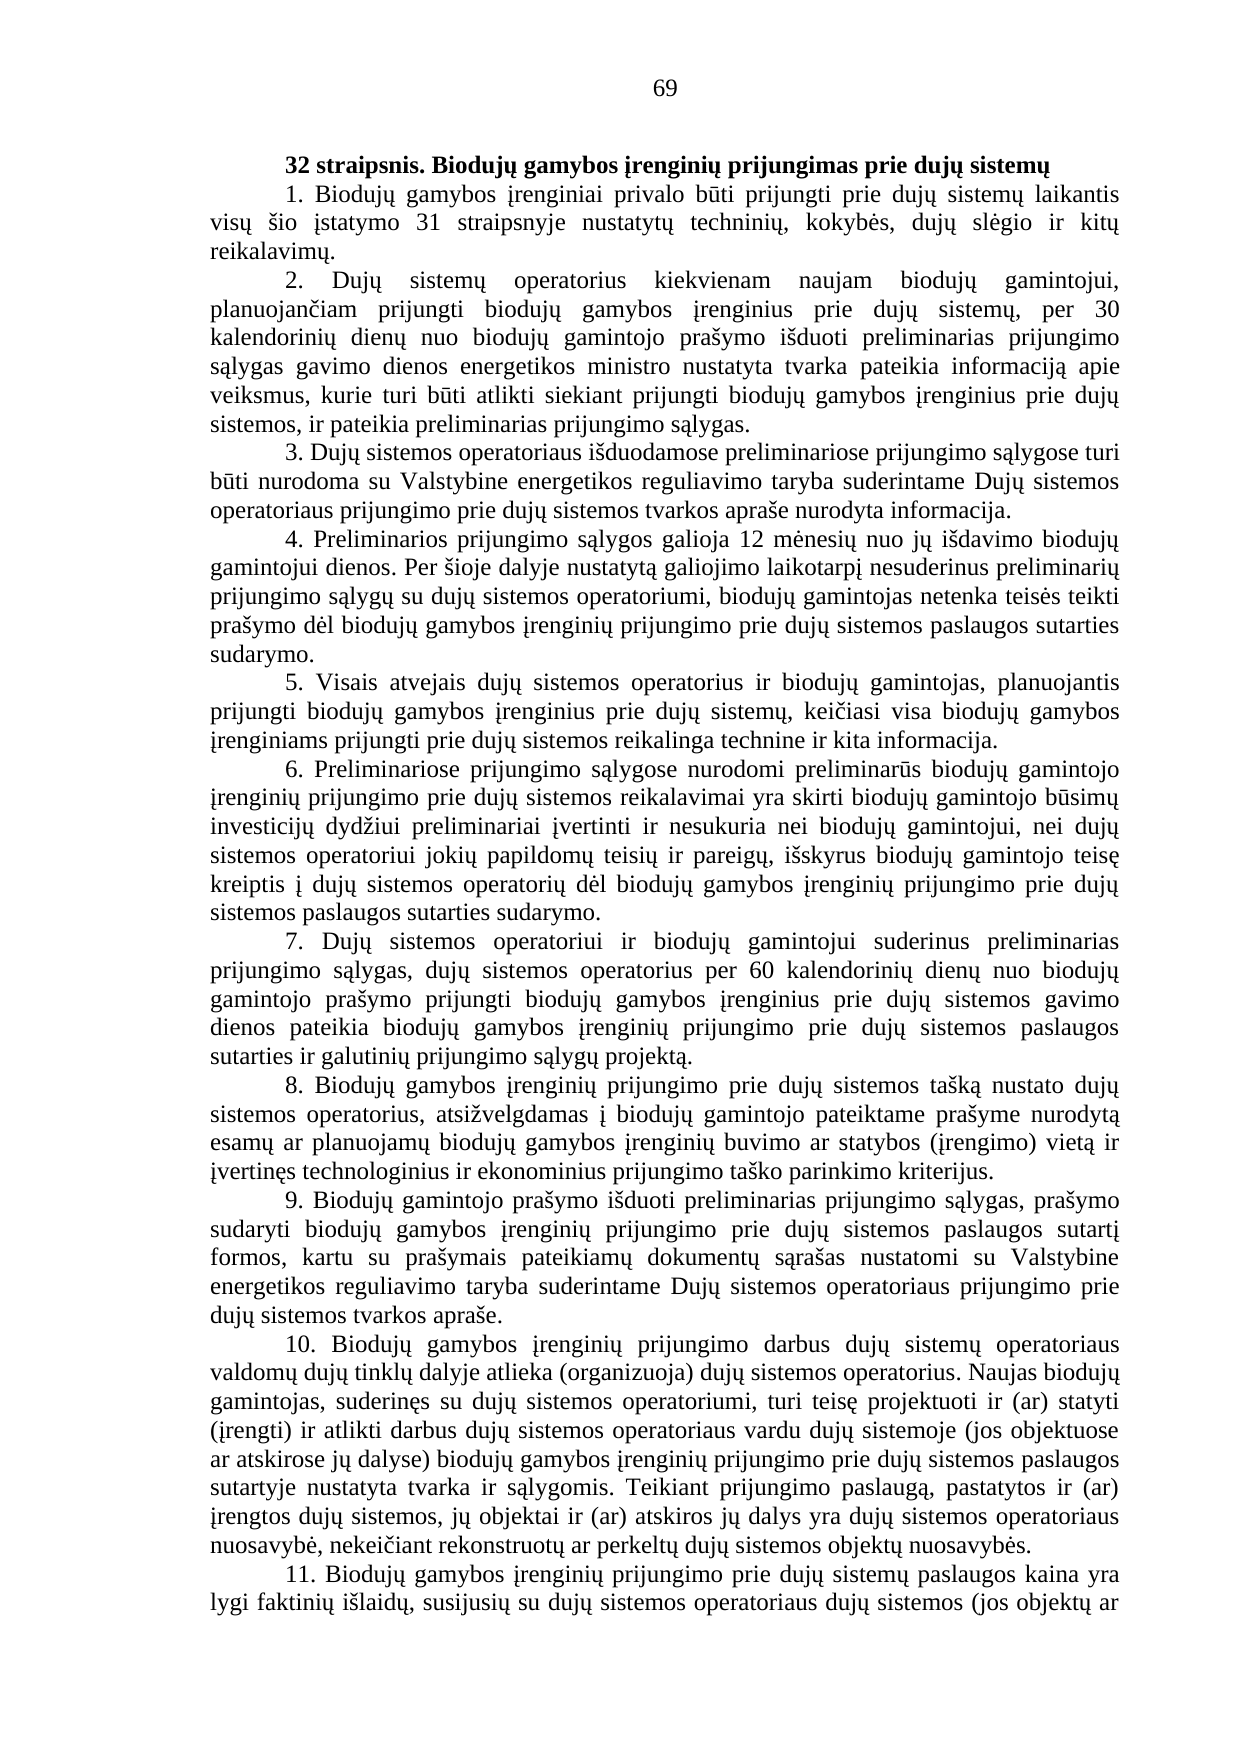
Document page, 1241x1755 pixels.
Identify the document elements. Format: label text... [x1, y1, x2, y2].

text 10. Biodujų gamybos įrenginių prijungimo darbus dujų sistemų operatoriaus valdomų dujų tinklų dalyje atlieka (organizuoja) dujų sistemos operatorius. Naujas biodujų gamintojas, suderinęs su dujų sistemos operatoriumi, turi teisę projektuoti ir (ar) statyti (įrengti) ir atlikti darbus dujų sistemos operatoriaus vardu dujų sistemoje (jos objektuose ar atskirose jų dalyse) biodujų gamybos įrenginių prijungimo prie dujų sistemos paslaugos sutartyje nustatyta tvarka ir sąlygomis. Teikiant prijungimo paslaugą, pastatytos ir (ar) įrengtos dujų sistemos, jų objektai ir (ar) atskiros jų dalys yra dujų sistemos operatoriaus nuosavybė, nekeičiant rekonstruotų ar perkeltų dujų sistemos objektų nuosavybės. [210, 1329, 1120, 1559]
text 32 straipsnis. Biodujų gamybos įrenginių prijungimas prie dujų sistemų [210, 150, 1120, 179]
text 4. Preliminarios prijungimo sąlygos galioja 12 mėnesių nuo jų išdavimo biodujų gamintojui dienos. Per šioje dalyje nustatytą galiojimo laikotarpį nesuderinus preliminarių prijungimo sąlygų su dujų sistemos operatoriumi, biodujų gamintojas netenka teisės teikti prašymo dėl biodujų gamybos įrenginių prijungimo prie dujų sistemos paslaugos sutarties sudarymo. [210, 524, 1120, 667]
text 5. Visais atvejais dujų sistemos operatorius ir biodujų gamintojas, planuojantis prijungti biodujų gamybos įrenginius prie dujų sistemų, keičiasi visa biodujų gamybos įrenginiams prijungti prie dujų sistemos reikalinga technine ir kita informacija. [210, 667, 1120, 754]
text 2. Dujų sistemų operatorius kiekvienam naujam biodujų gamintojui, planuojančiam prijungti biodujų gamybos įrenginius prie dujų sistemų, per 30 kalendorinių dienų nuo biodujų gamintojo prašymo išduoti preliminarias prijungimo sąlygas gavimo dienos energetikos ministro nustatyta tvarka pateikia informaciją apie veiksmus, kurie turi būti atlikti siekiant prijungti biodujų gamybos įrenginius prie dujų sistemos, ir pateikia preliminarias prijungimo sąlygas. [210, 265, 1120, 437]
text 3. Dujų sistemos operatoriaus išduodamose preliminariose prijungimo sąlygose turi būti nurodoma su Valstybine energetikos reguliavimo taryba suderintame Dujų sistemos operatoriaus prijungimo prie dujų sistemos tvarkos apraše nurodyta informacija. [210, 437, 1120, 524]
text 11. Biodujų gamybos įrenginių prijungimo prie dujų sistemų paslaugos kaina yra lygi faktinių išlaidų, susijusių su dujų sistemos operatoriaus dujų sistemos (jos objektų ar [210, 1559, 1120, 1616]
text 1. Biodujų gamybos įrenginiai privalo būti prijungti prie dujų sistemų laikantis visų šio įstatymo 31 straipsnyje nustatytų techninių, kokybės, dujų slėgio ir kitų reikalavimų. [210, 179, 1120, 265]
text 9. Biodujų gamintojo prašymo išduoti preliminarias prijungimo sąlygas, prašymo sudaryti biodujų gamybos įrenginių prijungimo prie dujų sistemos paslaugos sutartį formos, kartu su prašymais pateikiamų dokumentų sąrašas nustatomi su Valstybine energetikos reguliavimo taryba suderintame Dujų sistemos operatoriaus prijungimo prie dujų sistemos tvarkos apraše. [210, 1185, 1120, 1329]
text 6. Preliminariose prijungimo sąlygose nurodomi preliminarūs biodujų gamintojo įrenginių prijungimo prie dujų sistemos reikalavimai yra skirti biodujų gamintojo būsimų investicijų dydžiui preliminariai įvertinti ir nesukuria nei biodujų gamintojui, nei dujų sistemos operatoriui jokių papildomų teisių ir pareigų, išskyrus biodujų gamintojo teisę kreiptis į dujų sistemos operatorių dėl biodujų gamybos įrenginių prijungimo prie dujų sistemos paslaugos sutarties sudarymo. [210, 754, 1120, 926]
text 8. Biodujų gamybos įrenginių prijungimo prie dujų sistemos tašką nustato dujų sistemos operatorius, atsižvelgdamas į biodujų gamintojo pateiktame prašyme nurodytą esamų ar planuojamų biodujų gamybos įrenginių buvimo ar statybos (įrengimo) vietą ir įvertinęs technologinius ir ekonominius prijungimo taško parinkimo kriterijus. [210, 1070, 1120, 1185]
text 7. Dujų sistemos operatoriui ir biodujų gamintojui suderinus preliminarias prijungimo sąlygas, dujų sistemos operatorius per 60 kalendorinių dienų nuo biodujų gamintojo prašymo prijungti biodujų gamybos įrenginius prie dujų sistemos gavimo dienos pateikia biodujų gamybos įrenginių prijungimo prie dujų sistemos paslaugos sutarties ir galutinių prijungimo sąlygų projektą. [210, 926, 1120, 1070]
